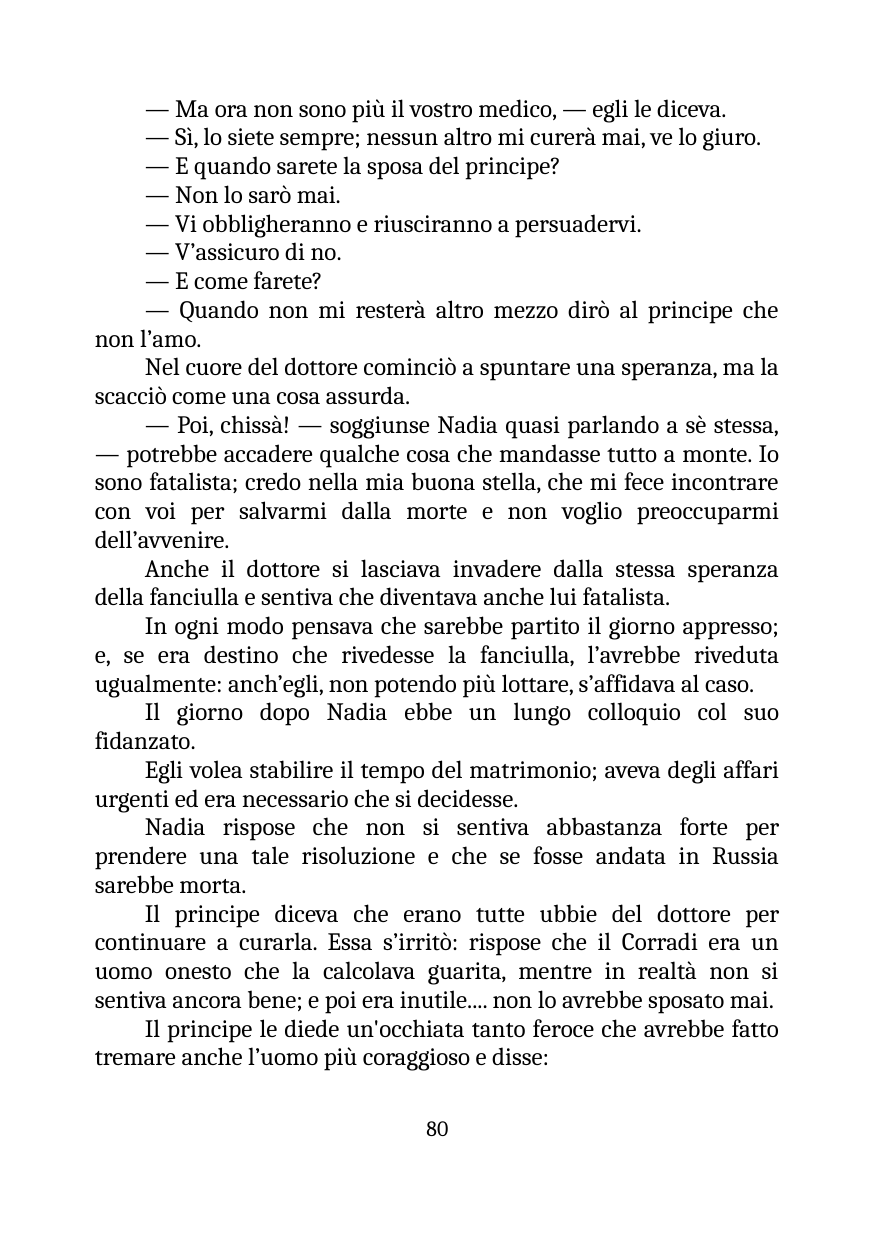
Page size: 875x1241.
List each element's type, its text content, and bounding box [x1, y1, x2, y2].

text — V’assicuro di no. [94, 238, 779, 267]
text — Vi obbligheranno e riusciranno a persuadervi. [94, 209, 779, 238]
text Nel cuore del dottore cominciò a spuntare una speranza, ma la scacciò come una cosa assurda. [94, 353, 779, 411]
text — Ma ora non sono più il vostro medico, — egli le diceva. [94, 94, 779, 123]
text — E come farete? [94, 267, 779, 296]
text — E quando sarete la sposa del principe? [94, 152, 779, 181]
text Anche il dottore si lasciava invadere dalla stessa speranza della fanciulla e sentiva che diventava anche lui fatalista. [94, 554, 779, 612]
text — Non lo sarò mai. [94, 181, 779, 209]
text Egli volea stabilire il tempo del matrimonio; aveva degli affari urgenti ed era necessario che si decidesse. [94, 756, 779, 813]
text Nadia rispose che non si sentiva abbastanza forte per prendere una tale risoluzione e che se fosse andata in Russia sarebbe morta. [94, 813, 779, 899]
text — Quando non mi resterà altro mezzo dirò al principe che non l’amo. [94, 296, 779, 353]
text Il principe diceva che erano tutte ubbie del dottore per continuare a curarla. Essa s’irritò: rispose che il Corradi era un uomo onesto che la calcolava guarita, mentre in realtà non si sentiva ancora bene; e poi era inutile.... non lo avrebbe sposato mai. [94, 899, 779, 1014]
text Il giorno dopo Nadia ebbe un lungo colloquio col suo fidanzato. [94, 698, 779, 756]
text — Sì, lo siete sempre; nessun altro mi curerà mai, ve lo giuro. [94, 123, 779, 152]
text — Poi, chissà! — soggiunse Nadia quasi parlando a sè stessa, — potrebbe accadere qualche cosa che mandasse tutto a monte. Io sono fatalista; credo nella mia buona stella, che mi fece incontrare con voi per salvarmi dalla morte e non voglio preoccuparmi dell’avvenire. [94, 411, 779, 554]
text Il principe le diede un'occhiata tanto feroce che avrebbe fatto tremare anche l’uomo più coraggioso e disse: [94, 1014, 779, 1072]
text In ogni modo pensava che sarebbe partito il giorno appresso; e, se era destino che rivedesse la fanciulla, l’avrebbe riveduta ugualmente: anch’egli, non potendo più lottare, s’affidava al caso. [94, 612, 779, 698]
